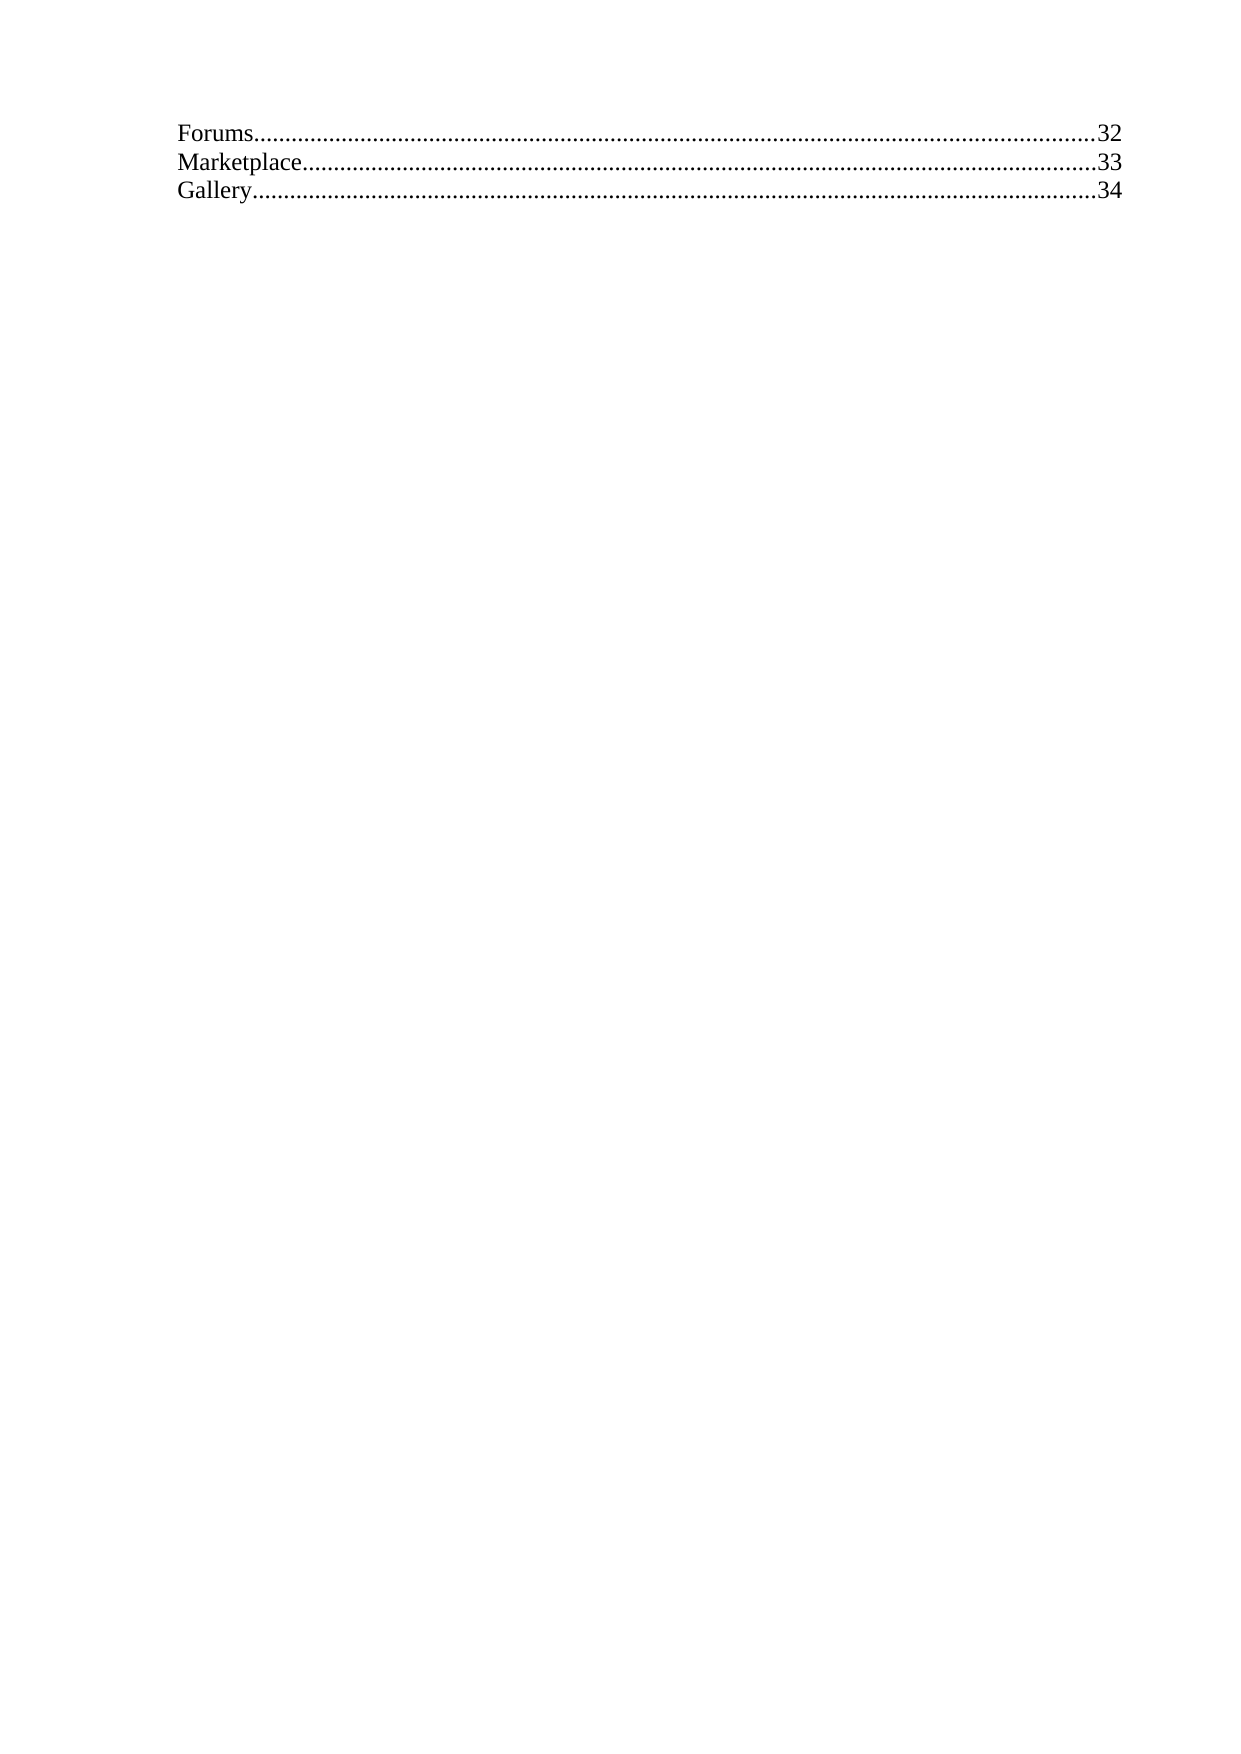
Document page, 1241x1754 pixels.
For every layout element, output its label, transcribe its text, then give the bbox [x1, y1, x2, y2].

text Gallery 34 [177, 176, 1122, 204]
text Forums 32 [177, 118, 1122, 147]
text Marketplace 33 [177, 147, 1122, 176]
